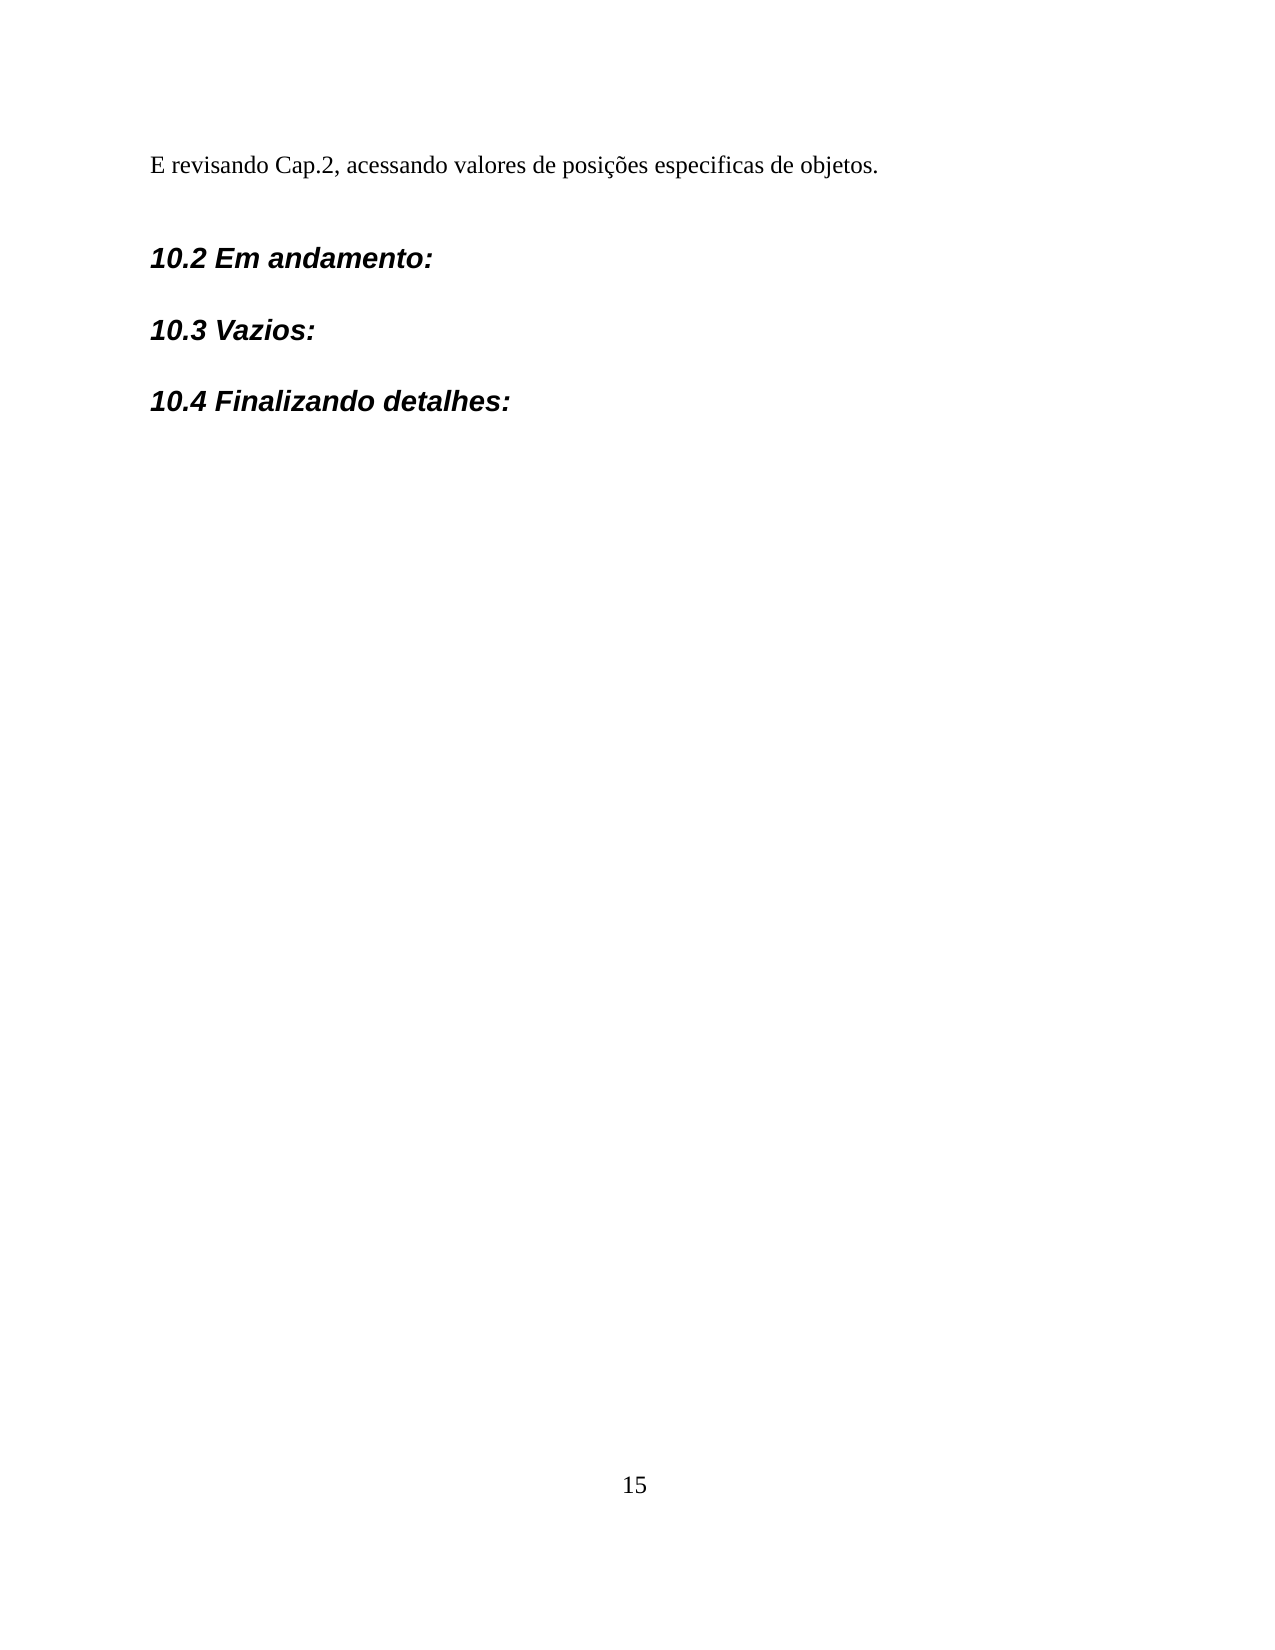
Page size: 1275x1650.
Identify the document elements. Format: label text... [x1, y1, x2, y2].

subtitle 10.4 Finalizando detalhes: [150, 383, 1125, 417]
subtitle 10.2 Em andamento: [150, 241, 1125, 275]
subtitle 10.3 Vazios: [150, 312, 1125, 346]
text E revisando Cap.2, acessando valores de posições especificas de objetos. [150, 150, 1125, 207]
